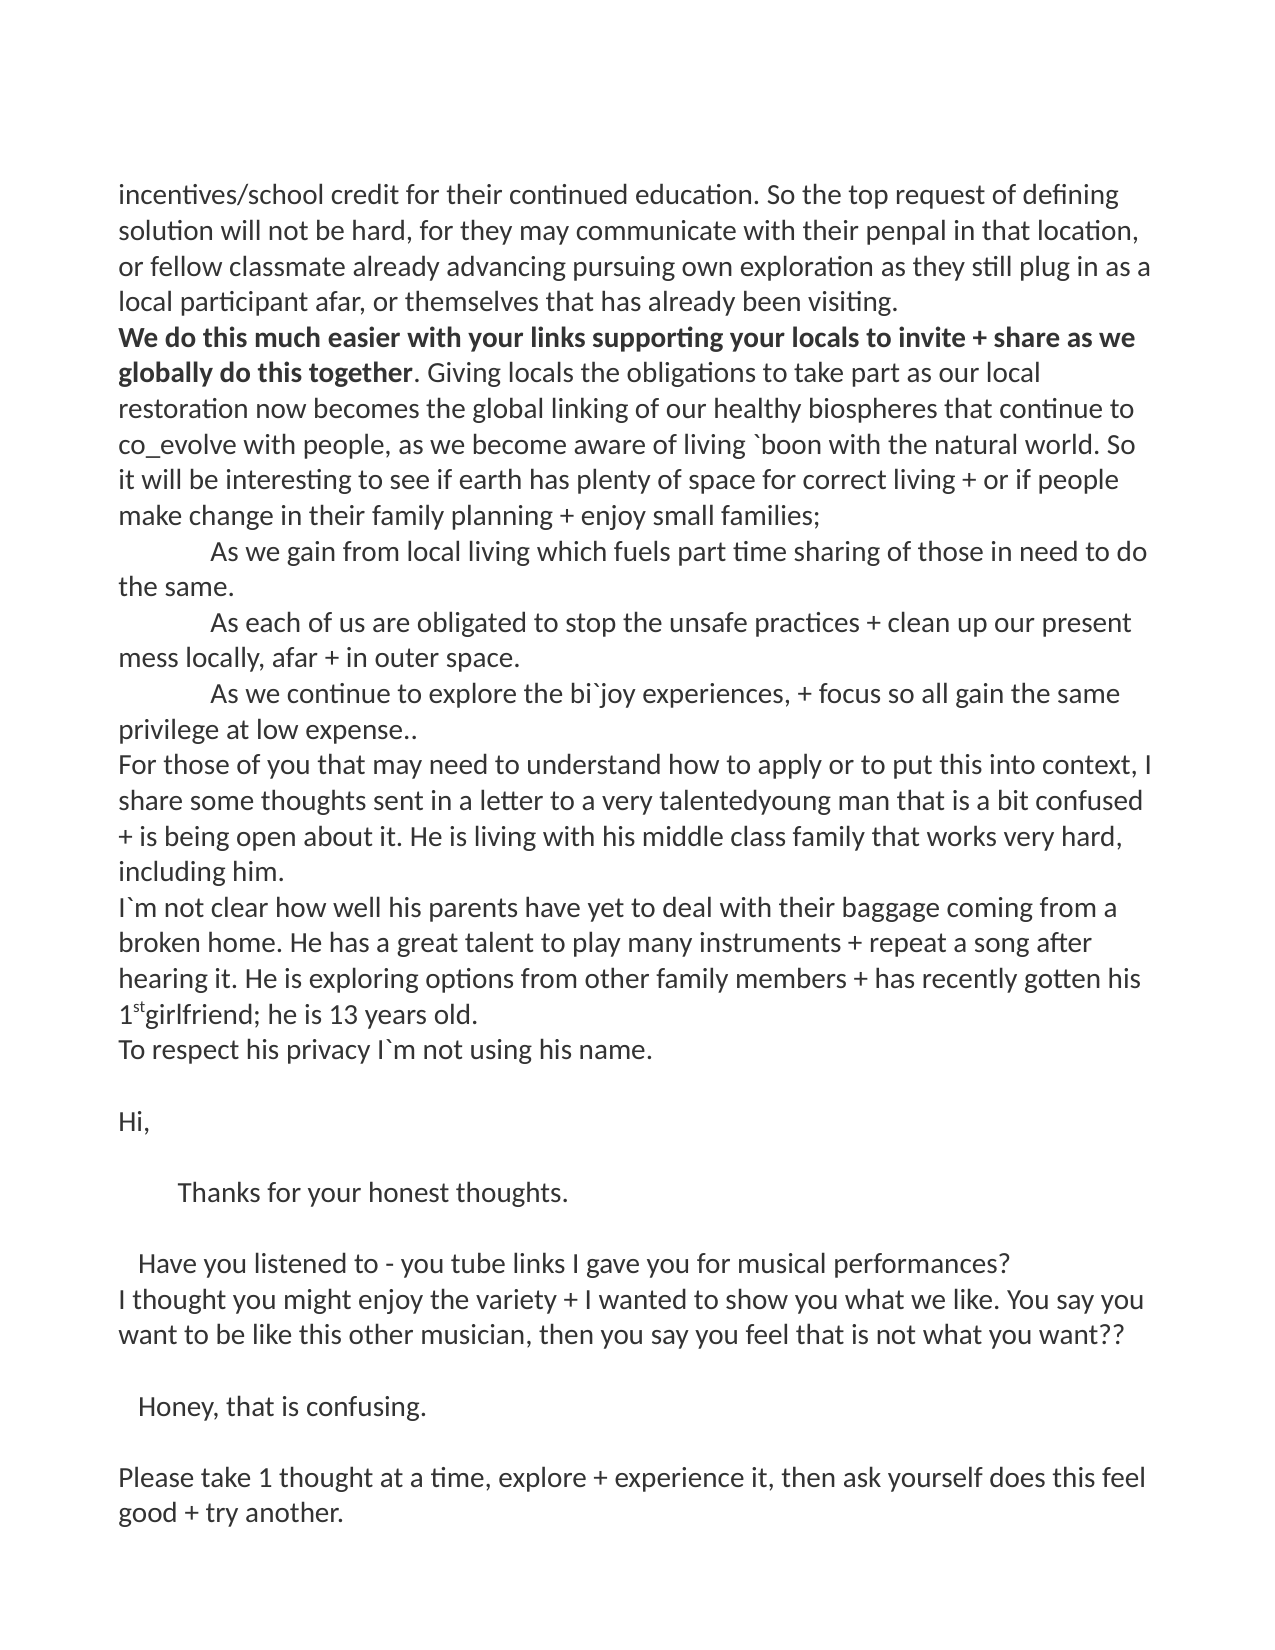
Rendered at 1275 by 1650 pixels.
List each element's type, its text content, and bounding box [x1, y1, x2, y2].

text For those of you that may need to understand how to apply or to put this into context, I share some thoughts sent in a letter to a very talentedyoung man that is a bit confused + is being open about it. He is living with his middle class family that works very hard, including him. [118, 746, 1157, 889]
text As each of us are obligated to stop the unsafe practices + clean up our present mess locally, afar + in outer space. [118, 604, 1157, 675]
text I`m not clear how well his parents have yet to deal with their baggage coming from a broken home. He has a great talent to play many instruments + repeat a song after hearing it. He is exploring options from other family members + has recently gotten his 1stgirlfriend; he is 13 years old. [118, 889, 1157, 1031]
text Thanks for your honest thoughts. [118, 1174, 1157, 1209]
text Have you listened to - you tube links I gave you for musical performances? [118, 1245, 1157, 1281]
text We do this much easier with your links supporting your locals to invite + share as we globally do this together. Giving locals the obligations to take part as our local restoration now becomes the global linking of our healthy biospheres that continue to co_evolve with people, as we become aware of living `boon with the natural world. So it will be interesting to see if earth has plenty of space for correct living + or if people make change in their family planning + enjoy small families; [118, 319, 1157, 533]
text Honey, that is confusing. [118, 1388, 1157, 1423]
text As we gain from local living which fuels part time sharing of those in need to do the same. [118, 533, 1157, 604]
text Hi, [118, 1103, 1157, 1138]
text As we continue to explore the bi`joy experiences, + focus so all gain the same privilege at low expense.. [118, 675, 1157, 746]
text incentives/school credit for their continued education. So the top request of defining solution will not be hard, for they may communicate with their penpal in that location, or fellow classmate already advancing pursuing own exploration as they still plug in as a local participant afar, or themselves that has already been visiting. [118, 176, 1157, 319]
text I thought you might enjoy the variety + I wanted to show you what we like. You say you want to be like this other musician, then you say you feel that is not what you want?? [118, 1281, 1157, 1352]
text Please take 1 thought at a time, explore + experience it, then ask yourself does this feel good + try another. [118, 1459, 1157, 1530]
text To respect his privacy I`m not using his name. [118, 1031, 1157, 1067]
